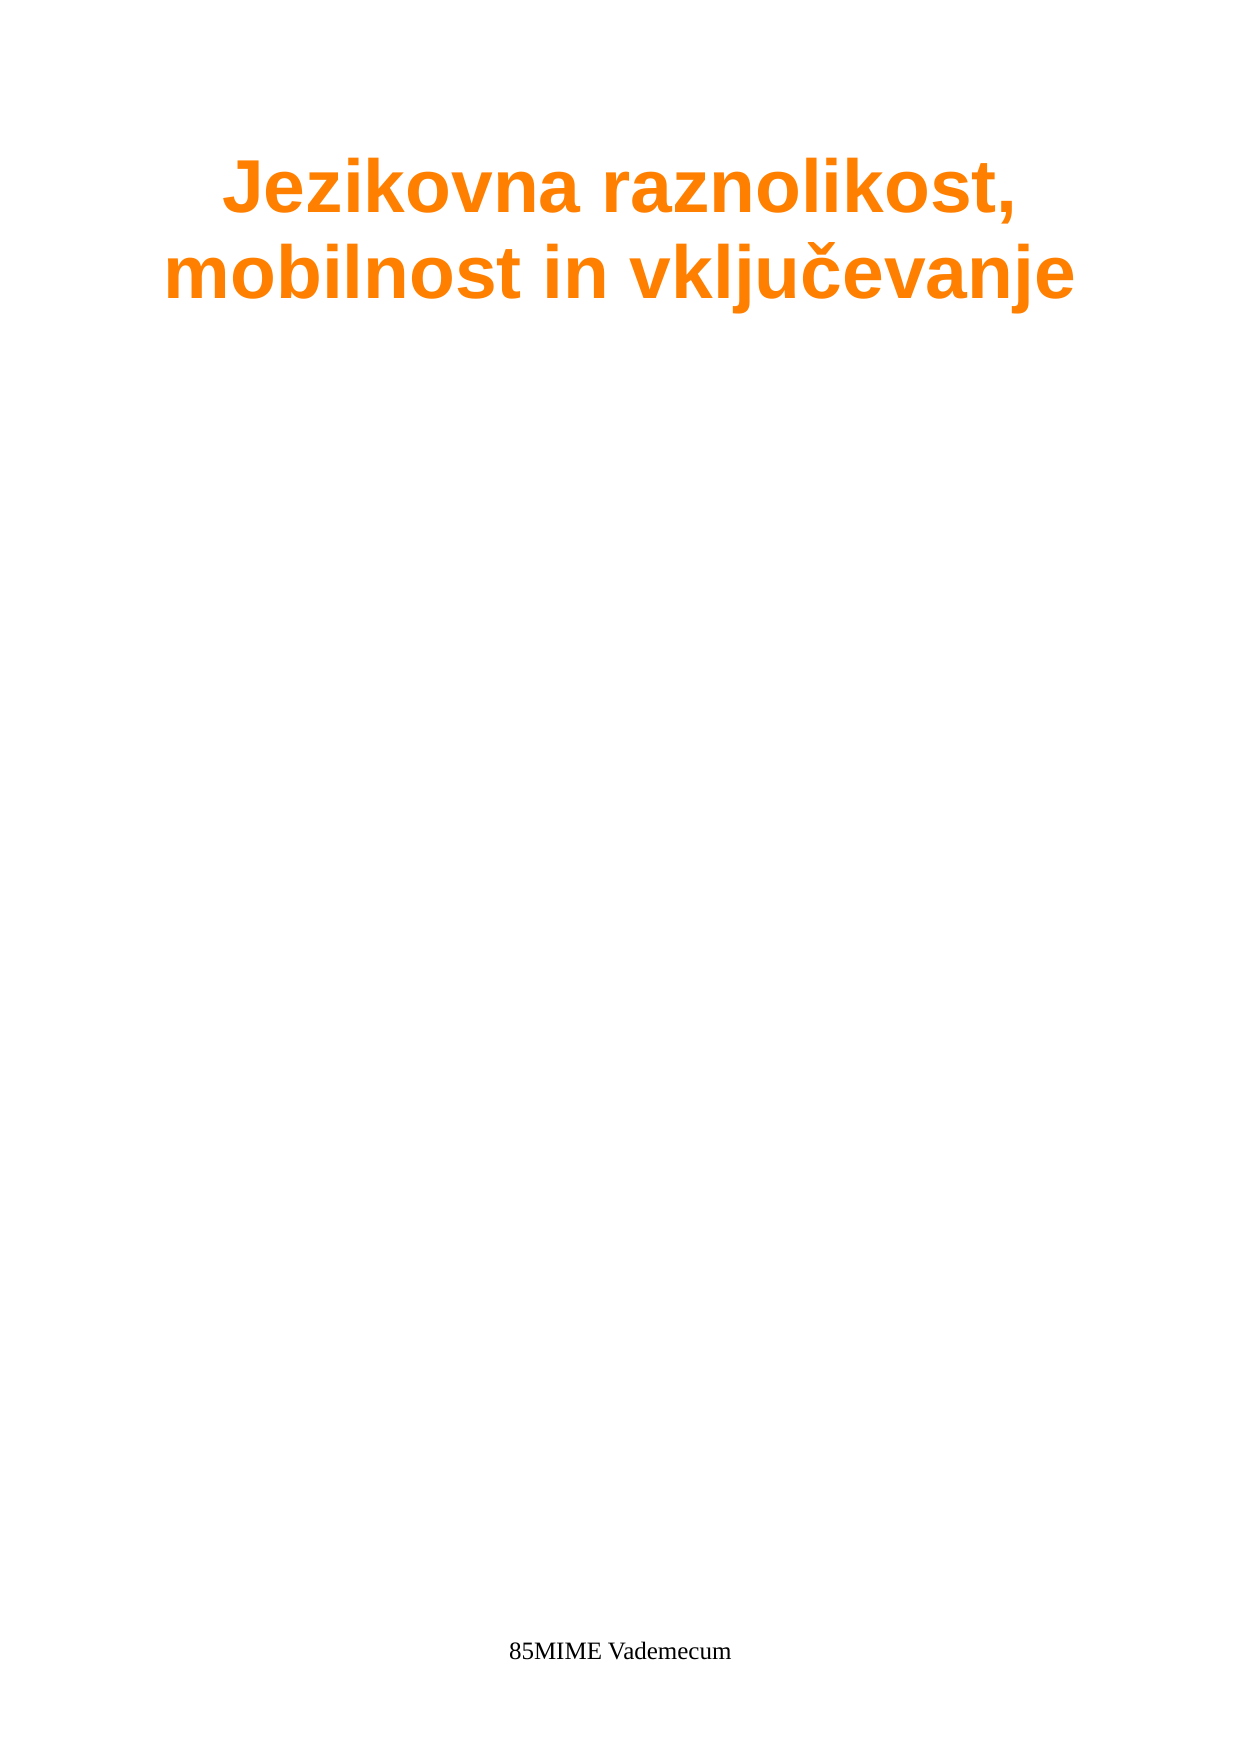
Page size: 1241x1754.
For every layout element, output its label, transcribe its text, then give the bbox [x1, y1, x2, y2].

title Jezikovna raznolikost, mobilnost in vključevanje [88, 142, 1152, 315]
